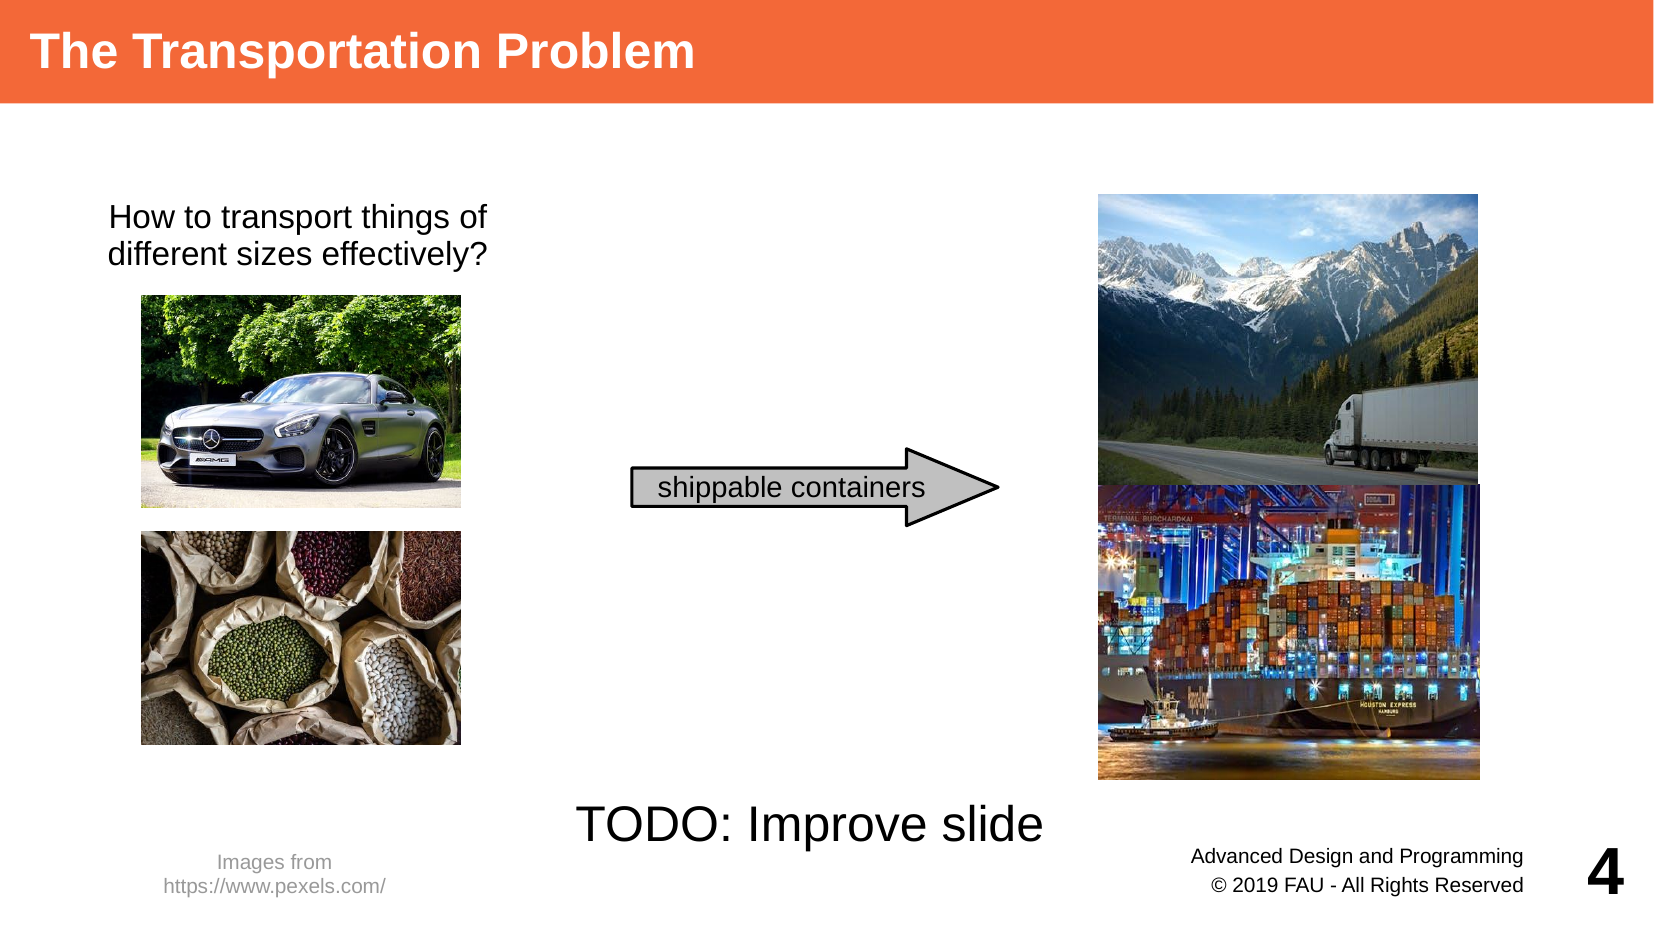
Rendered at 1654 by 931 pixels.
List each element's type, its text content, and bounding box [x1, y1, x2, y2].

text_box TODO: Improve slide [540, 747, 1081, 901]
text_box How to transport things of different sizes effectively? [82, 171, 514, 301]
title The Transportation Problem [0, 0, 1654, 104]
text_box Images from https://www.pexels.com/ [124, 839, 426, 910]
picture [141, 531, 461, 745]
text_box shippable containers [631, 448, 999, 526]
picture [141, 301, 461, 508]
picture [1098, 194, 1480, 780]
